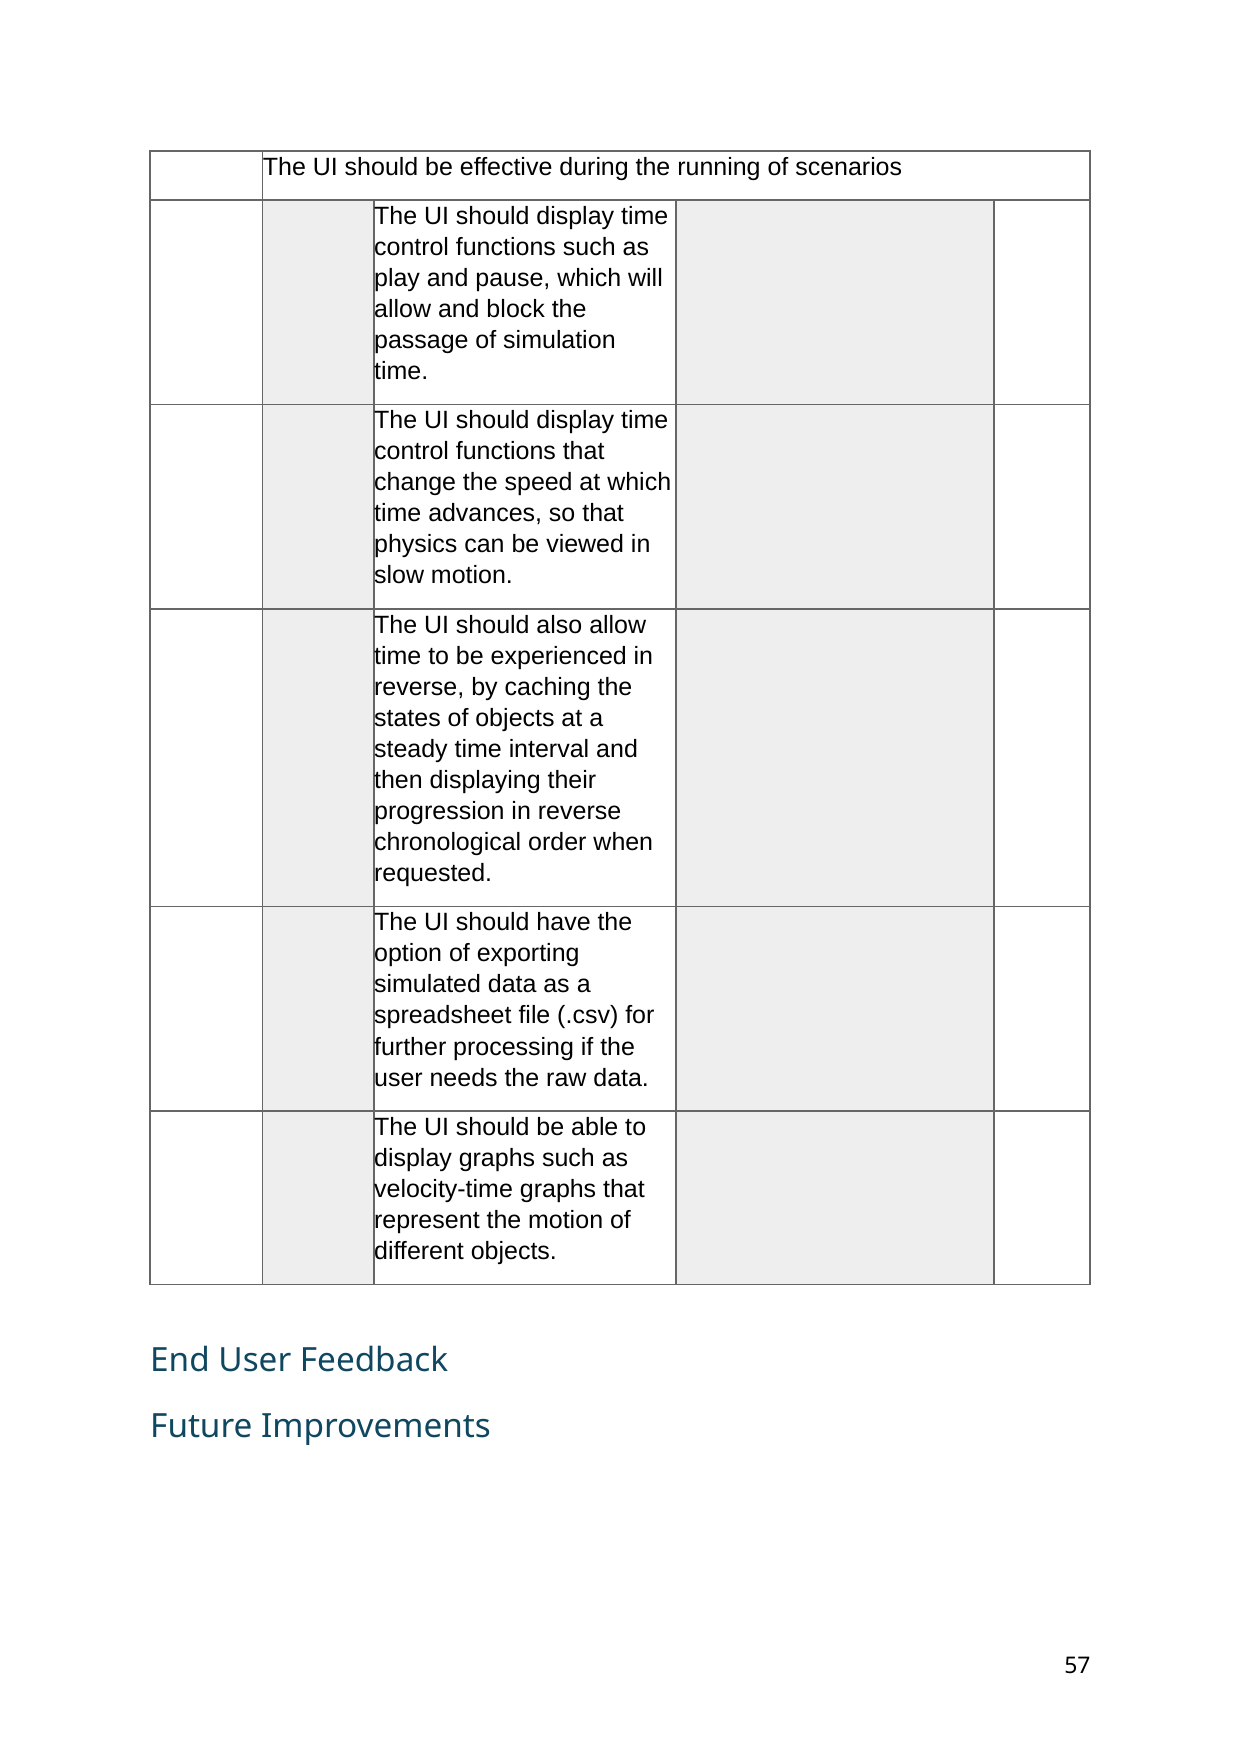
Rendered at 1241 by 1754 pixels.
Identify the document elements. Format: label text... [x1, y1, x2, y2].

table_cell [995, 405, 1089, 608]
table_cell [677, 405, 993, 608]
table_cell [995, 1112, 1089, 1284]
subtitle Future Improvements [150, 1401, 1090, 1447]
table_cell [263, 1112, 373, 1284]
table_cell The UI should be effective during the running of scenarios [263, 152, 1089, 199]
table_cell The UI should also allow time to be experienced in reverse, by caching the states of objects at a steady time interval and then displaying their progression in reverse chronological order when requested. [375, 610, 675, 906]
table_cell [677, 201, 993, 404]
table_cell [995, 907, 1089, 1110]
table_cell [263, 405, 373, 608]
table_cell [263, 201, 373, 404]
table_cell [995, 610, 1089, 906]
table_cell [677, 1112, 993, 1284]
table_cell The UI should have the option of exporting simulated data as a spreadsheet file (.csv) for further processing if the user needs the raw data. [375, 907, 675, 1110]
table_cell The UI should be able to display graphs such as velocity-time graphs that represent the motion of different objects. [375, 1112, 675, 1284]
table_cell [151, 610, 262, 906]
table_cell [263, 610, 373, 906]
table_cell [677, 610, 993, 906]
table_cell The UI should display time control functions that change the speed at which time advances, so that physics can be viewed in slow motion. [375, 405, 675, 608]
subtitle End User Feedback [150, 1336, 1090, 1381]
table_cell [677, 907, 993, 1110]
table_cell [151, 201, 262, 404]
table_cell [151, 405, 262, 608]
table_cell [151, 152, 262, 199]
table_cell [263, 907, 373, 1110]
table_cell [151, 907, 262, 1110]
table_cell The UI should display time control functions such as play and pause, which will allow and block the passage of simulation time. [375, 201, 675, 404]
table_cell [151, 1112, 262, 1284]
table_cell [995, 201, 1089, 404]
